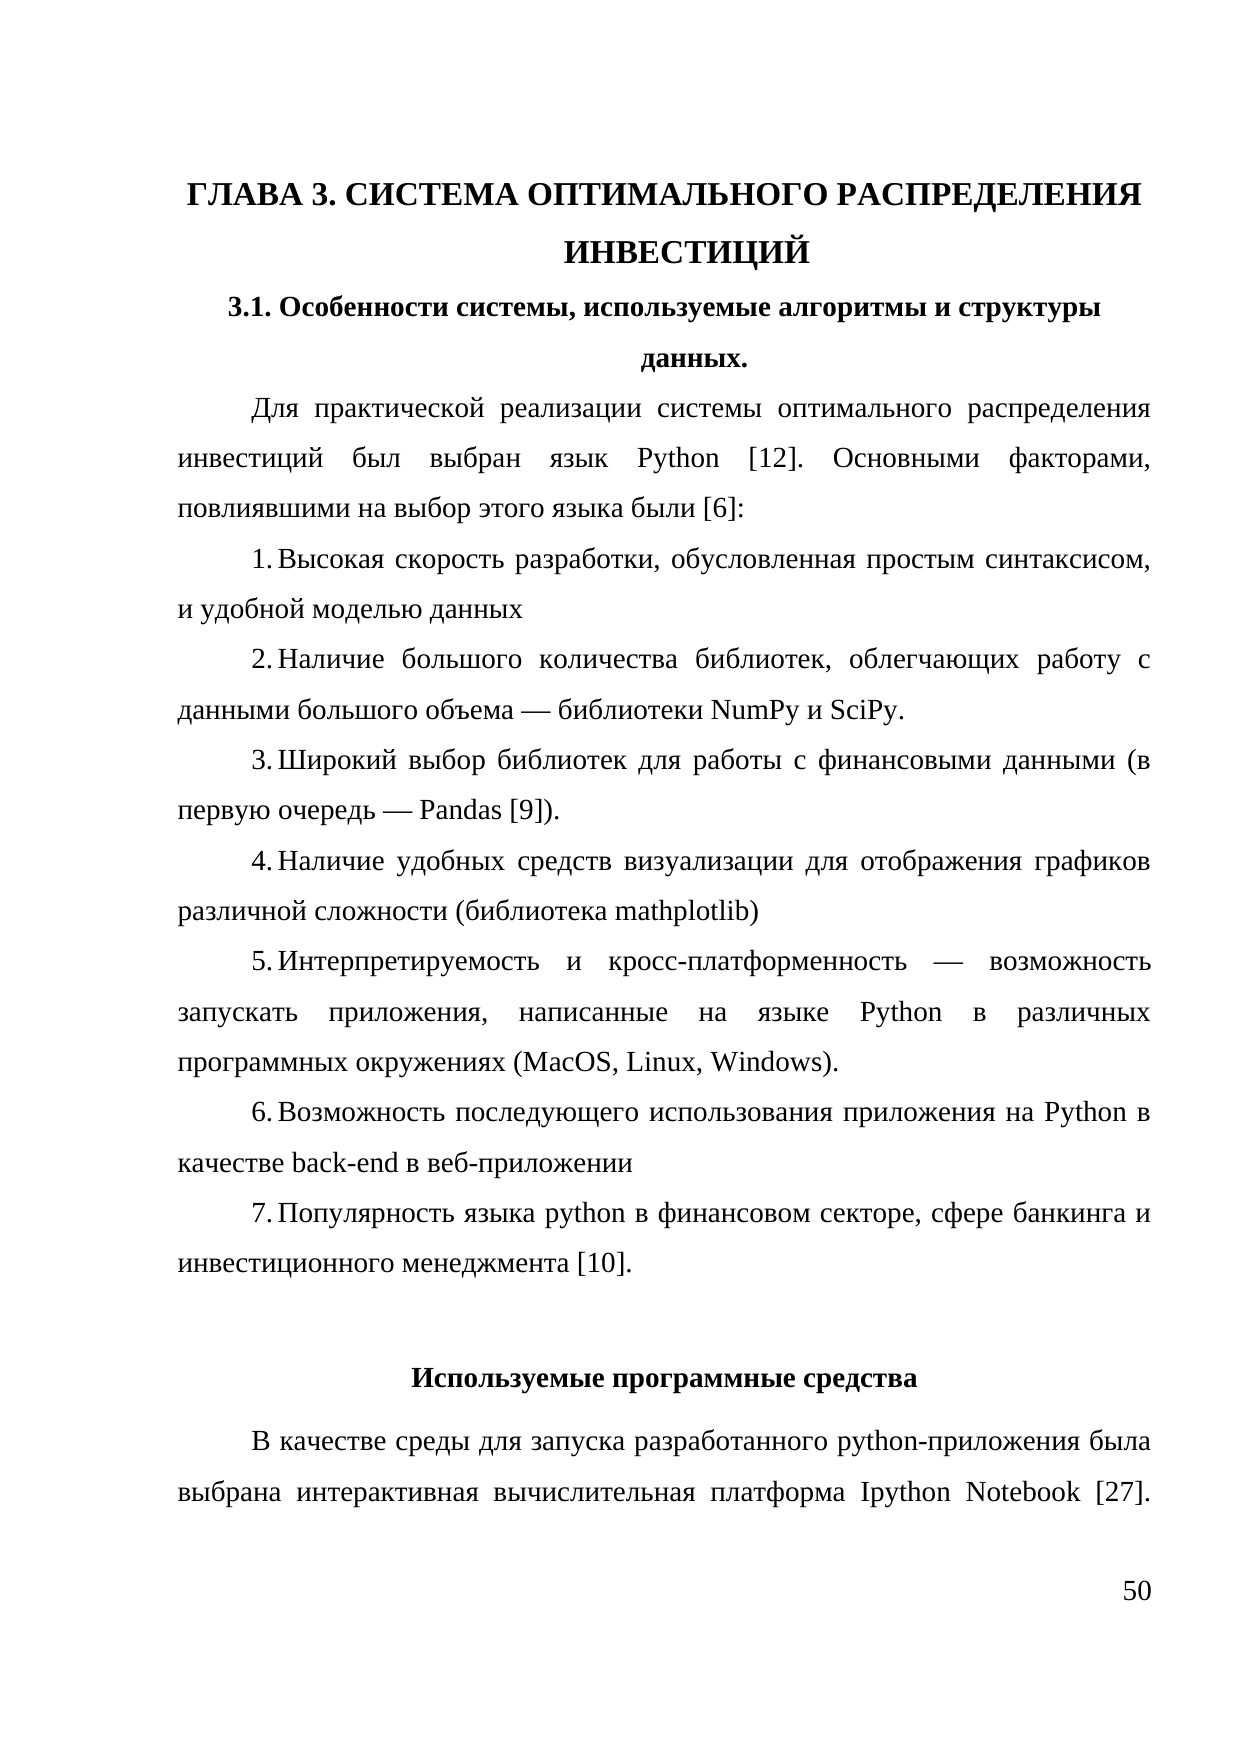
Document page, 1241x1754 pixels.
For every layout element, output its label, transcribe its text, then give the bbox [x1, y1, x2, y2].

text В качестве среды для запуска разработанного python-приложения была выбрана интерактивная вычислительная платформа Ipython Notebook [27]. [177, 1423, 1152, 1507]
list Возможность последующего использования приложения на Python в качестве back-end в веб-приложении [177, 1094, 1152, 1178]
subtitle 3.1. Особенности системы, используемые алгоритмы и структуры данных. [177, 289, 1152, 373]
list Интерпретируемость и кросс-платформенность — возможность запускать приложения, написанные на языке Python в различных программных окружениях (MacOS, Linux, Windows). [177, 943, 1152, 1078]
text Для практической реализации системы оптимального распределения инвестиций был выбран язык Python [12]. Основными факторами, повлиявшими на выбор этого языка были [6]: [177, 390, 1152, 524]
list Наличие большого количества библиотек, облегчающих работу с данными большого объема — библиотеки NumPy и SciPy. [177, 642, 1152, 725]
list Широкий выбор библиотек для работы с финансовыми данными (в первую очередь — Pandas [9]). [177, 742, 1152, 826]
list Наличие удобных средств визуализации для отображения графиков различной сложности (библиотека mathplotlib) [177, 843, 1152, 927]
subtitle ГЛАВА 3. СИСТЕМА ОПТИМАЛЬНОГО РАСПРЕДЕЛЕНИЯ ИНВЕСТИЦИЙ [177, 174, 1152, 270]
list Популярность языка python в финансовом секторе, сфере банкинга и инвестиционного менеджмента [10]. [177, 1195, 1152, 1279]
list Высокая скорость разработки, обусловленная простым синтаксисом, и удобной моделью данных [177, 541, 1152, 625]
subtitle Используемые программные средства [177, 1361, 1152, 1394]
